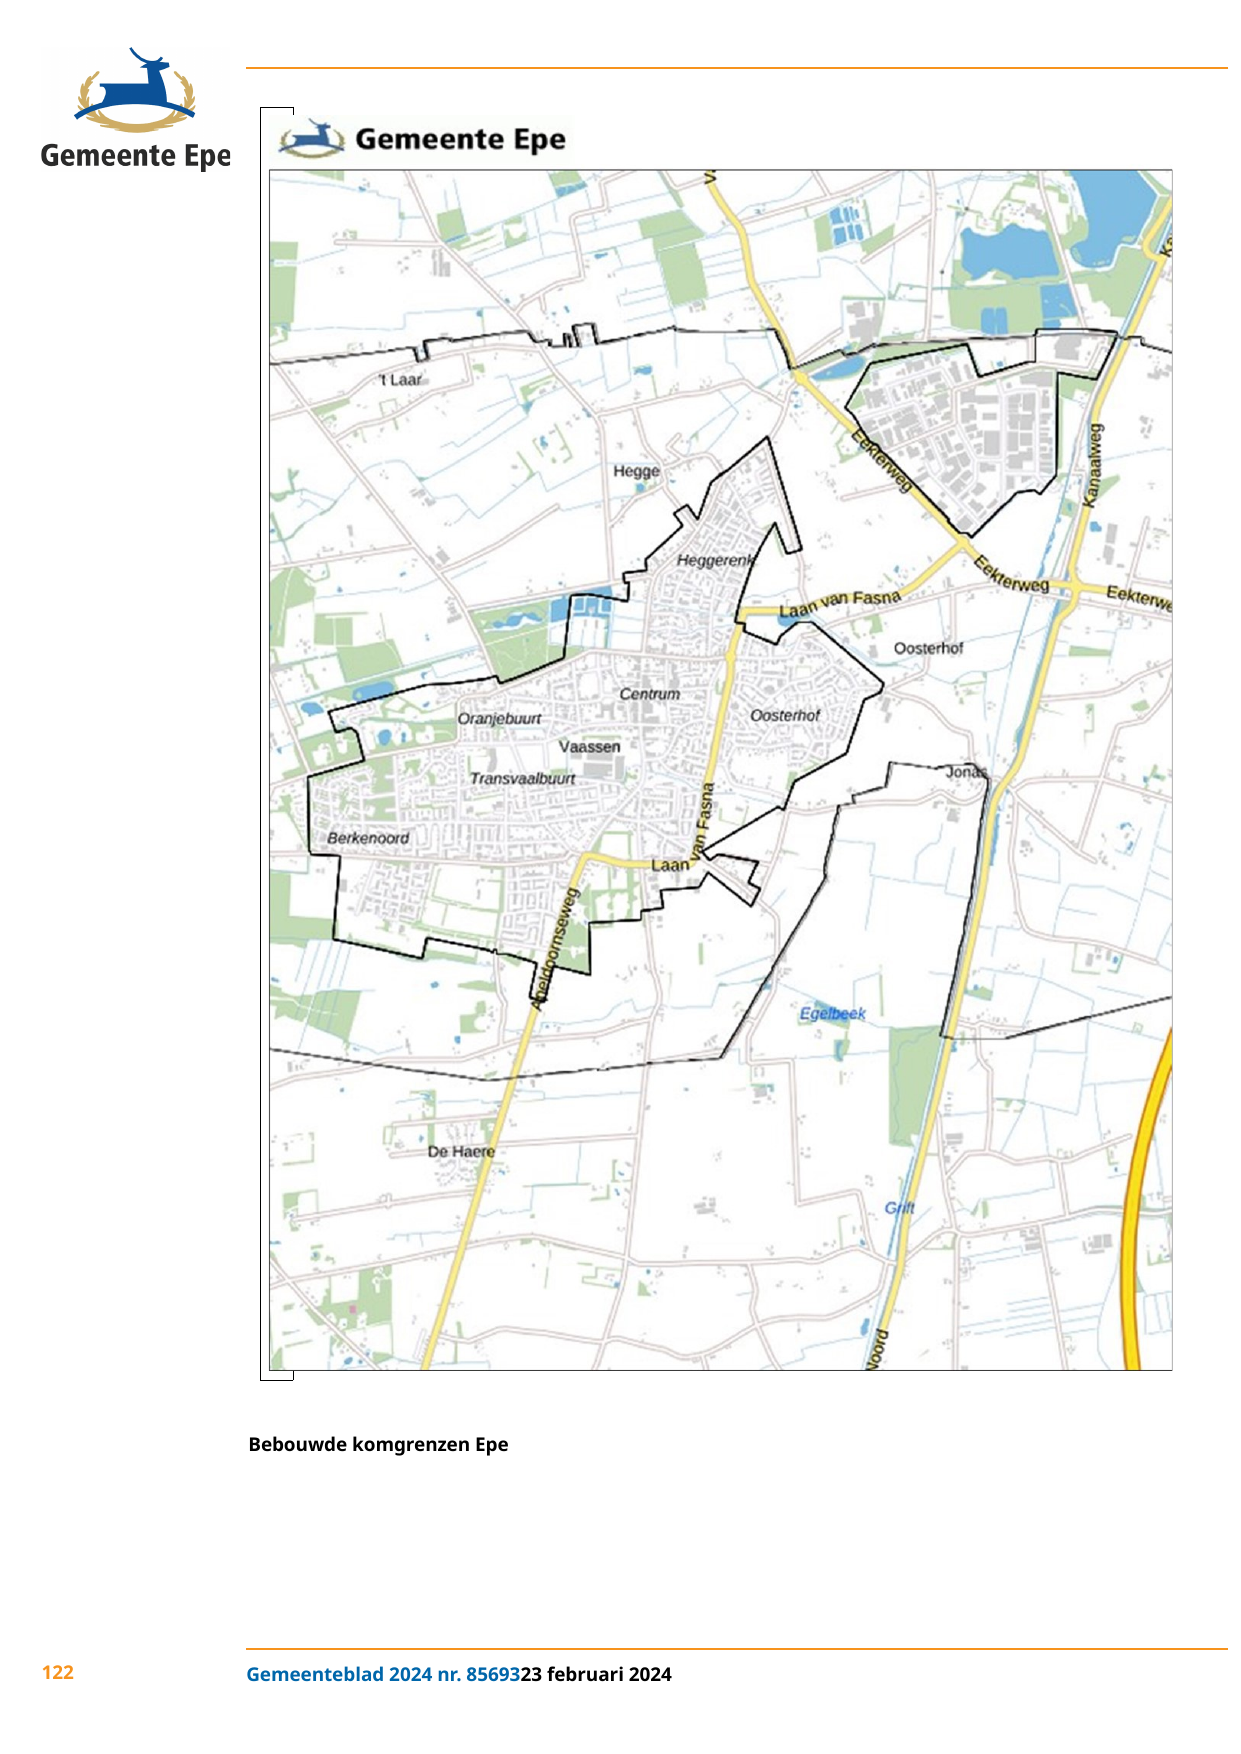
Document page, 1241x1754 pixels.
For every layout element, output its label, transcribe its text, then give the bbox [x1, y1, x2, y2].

picture [268, 115, 1173, 1371]
picture [41, 47, 231, 172]
text Bebouwde komgrenzen Epe [248, 1431, 1152, 1457]
